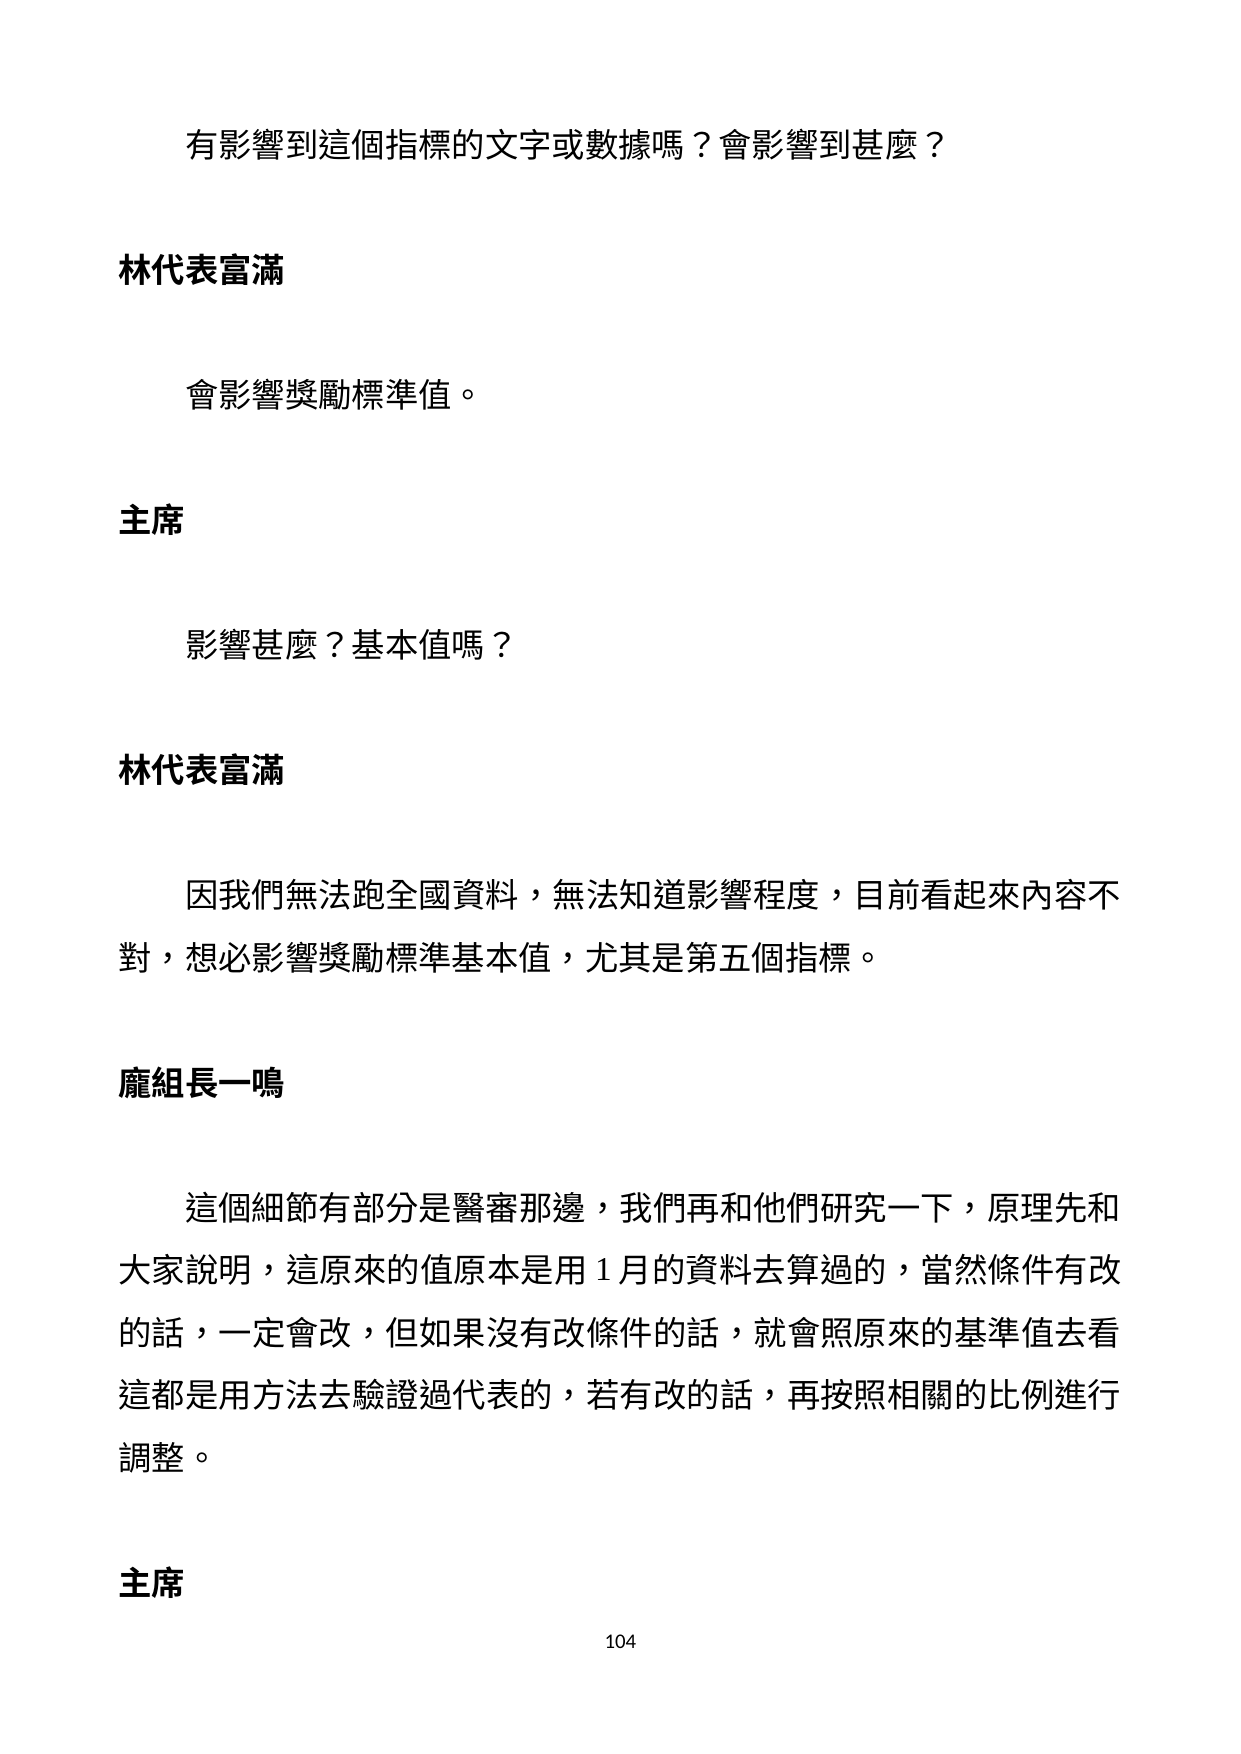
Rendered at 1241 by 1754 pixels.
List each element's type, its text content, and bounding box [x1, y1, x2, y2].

text 會影響獎勵標準值。 [118, 352, 1122, 414]
text 林代表富滿 [118, 727, 1122, 789]
text 主席 [118, 1539, 1122, 1602]
text 龐組長一鳴 [118, 1039, 1122, 1102]
text 有影響到這個指標的文字或數據嗎？會影響到甚麼？ [118, 102, 1122, 164]
text 這個細節有部分是醫審那邊，我們再和他們研究一下，原理先和大家說明，這原來的值原本是用1月的資料去算過的，當然條件有改的話，一定會改，但如果沒有改條件的話，就會照原來的基準值去看，這都是用方法去驗證過代表的，若有改的話，再按照相關的比例進行調整。 [118, 1164, 1122, 1477]
text 因我們無法跑全國資料，無法知道影響程度，目前看起來內容不對，想必影響獎勵標準基本值，尤其是第五個指標。 [118, 852, 1122, 977]
text 主席 [118, 477, 1122, 539]
text 影響甚麼？基本值嗎？ [118, 602, 1122, 664]
text 林代表富滿 [118, 227, 1122, 289]
